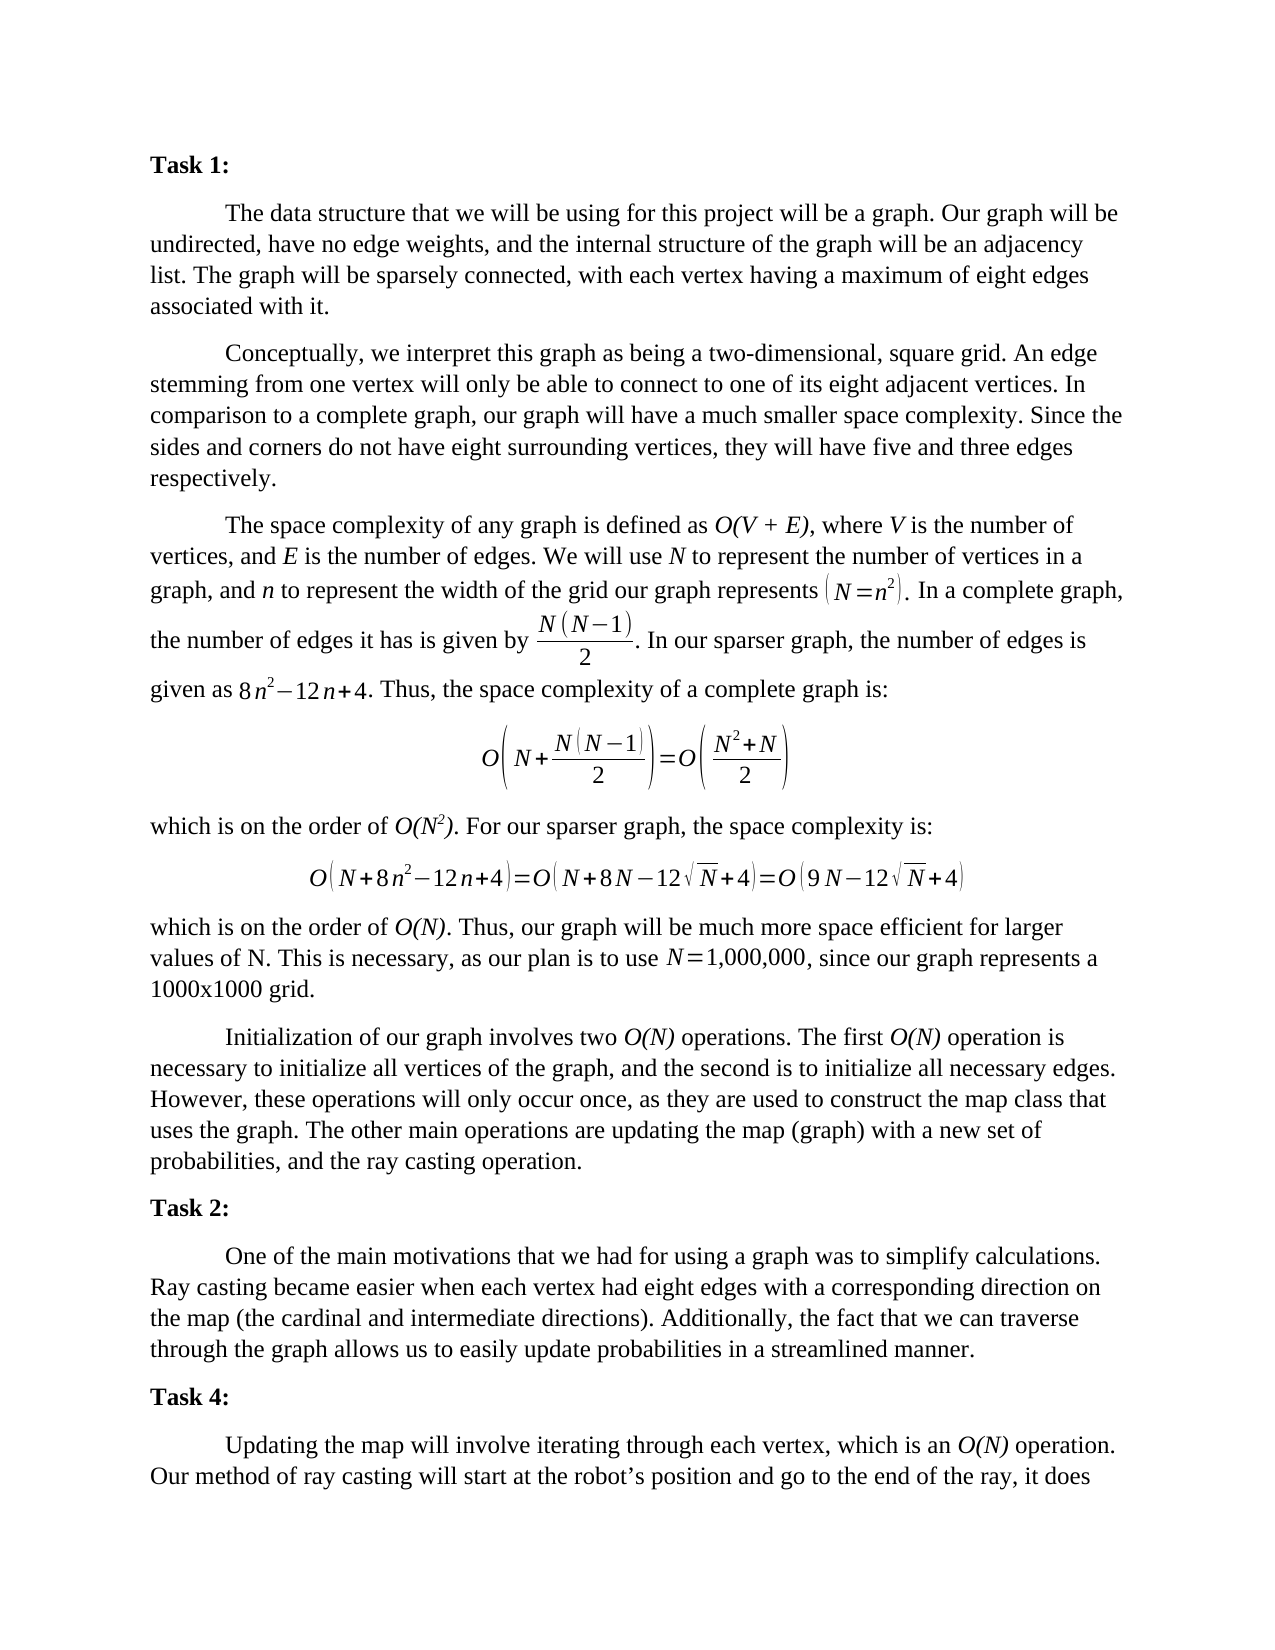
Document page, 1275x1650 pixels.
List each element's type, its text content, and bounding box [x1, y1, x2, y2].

text Updating the map will involve iterating through each vertex, which is an O(N) operation. Our method of ray casting will start at the robot’s position and go to the end of the ray, it does [150, 1430, 1125, 1489]
text Initialization of our graph involves two O(N) operations. The first O(N) operation is necessary to initialize all vertices of the graph, and the second is to initialize all necessary edges. However, these operations will only occur once, as they are used to construct the map class that uses the graph. The other main operations are updating the map (graph) with a new set of probabilities, and the ray casting operation. [150, 1022, 1125, 1174]
text which is on the order of O(N2). For our sparser graph, the space complexity is: [150, 811, 1125, 839]
text Conceptually, we interpret this graph as being a two-dimensional, square grid. An edge stemming from one vertex will only be able to connect to one of its eight adjacent vertices. In comparison to a complete graph, our graph will have a much smaller space complexity. Since the sides and corners do not have eight surrounding vertices, they will have five and three edges respectively. [150, 338, 1125, 491]
text which is on the order of O(N). Thus, our graph will be much more space efficient for larger values of N. This is necessary, as our plan is to use , since our graph represents a 1000x1000 grid. [150, 912, 1125, 1003]
text One of the main motivations that we had for using a graph was to simplify calculations. Ray casting became easier when each vertex had eight edges with a corresponding direction on the map (the cardinal and intermediate directions). Additionally, the fact that we can traverse through the graph allows us to easily update probabilities in a streamlined manner. [150, 1241, 1125, 1363]
text Task 4: [150, 1382, 1125, 1411]
text Task 1: [150, 150, 1125, 179]
text The space complexity of any graph is defined as O(V + E), where V is the number of vertices, and E is the number of edges. We will use N to represent the number of vertices in a graph, and n to represent the width of the grid our graph represents In a complete graph, the number of edges it has is given by . In our sparser graph, the number of edges is given as . Thus, the space complexity of a complete graph is: [150, 510, 1125, 704]
text The data structure that we will be using for this project will be a graph. Our graph will be undirected, have no edge weights, and the internal structure of the graph will be an adjacency list. The graph will be sparsely connected, with each vertex having a maximum of eight edges associated with it. [150, 198, 1125, 319]
text Task 2: [150, 1193, 1125, 1222]
